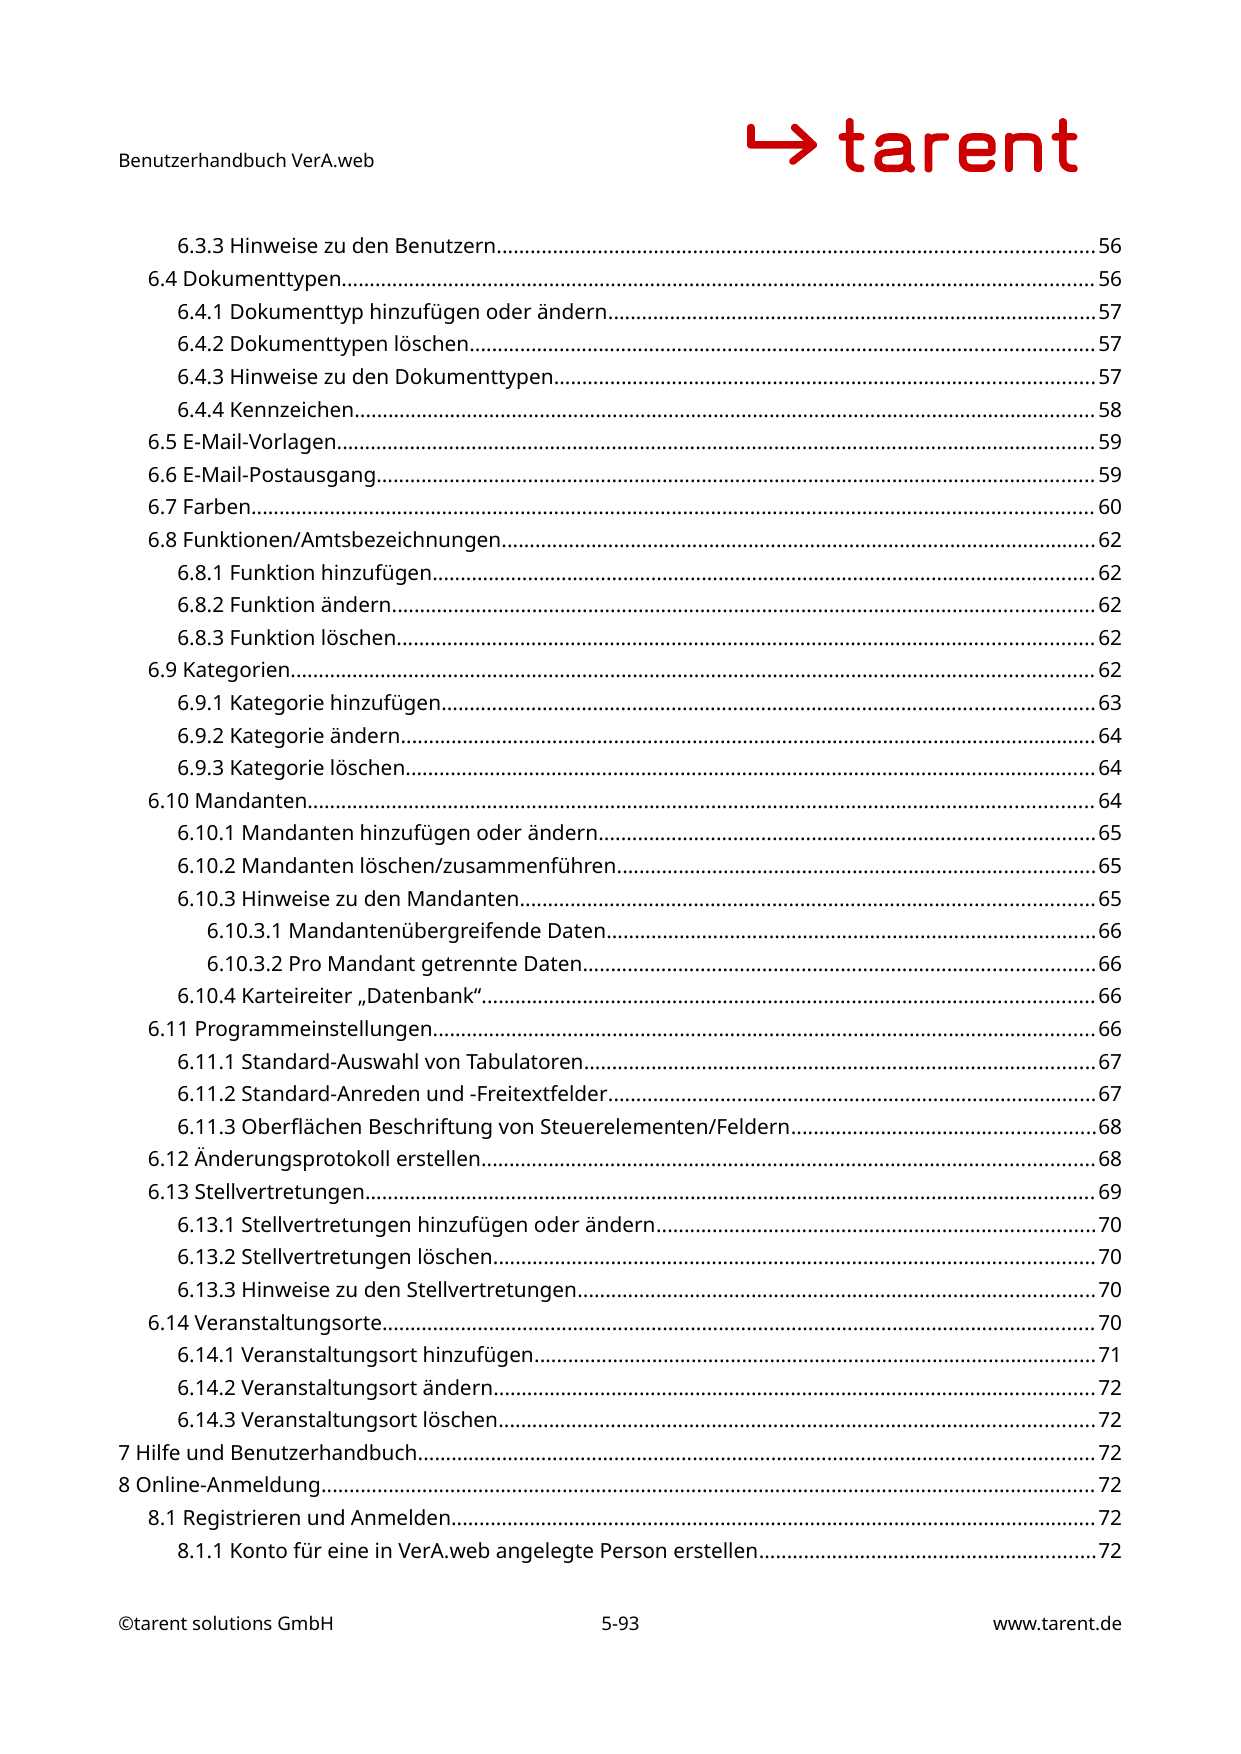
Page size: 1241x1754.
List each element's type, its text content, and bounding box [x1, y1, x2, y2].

text 6.11.1 Standard-Auswahl von Tabulatoren 67 [177, 1047, 1122, 1075]
text 6.10.3.1 Mandantenübergreifende Daten 66 [207, 916, 1122, 945]
text 6.14.2 Veranstaltungsort ändern 72 [177, 1373, 1122, 1401]
text 6.13.3 Hinweise zu den Stellvertretungen 70 [177, 1275, 1122, 1303]
text 6.6 E-Mail-Postausgang 59 [148, 460, 1122, 488]
text 6.13.1 Stellvertretungen hinzufügen oder ändern 70 [177, 1210, 1122, 1238]
text 6.14.3 Veranstaltungsort löschen 72 [177, 1405, 1122, 1434]
text 6.10.4 Karteireiter „Datenbank“ 66 [177, 982, 1122, 1010]
text 6.4.4 Kennzeichen 58 [177, 395, 1122, 423]
text 6.10.3 Hinweise zu den Mandanten 65 [177, 884, 1122, 912]
text 6.14 Veranstaltungsorte 70 [148, 1308, 1122, 1336]
text 8.1.1 Konto für eine in VerA.web angelegte Person erstellen 72 [177, 1536, 1122, 1564]
text 6.8 Funktionen/Amtsbezeichnungen 62 [148, 525, 1122, 553]
text 6.10.2 Mandanten löschen/zusammenführen 65 [177, 851, 1122, 879]
text 6.11.2 Standard-Anreden und -Freitextfelder 67 [177, 1079, 1122, 1108]
text 6.4.1 Dokumenttyp hinzufügen oder ändern 57 [177, 297, 1122, 325]
text 6.8.3 Funktion löschen 62 [177, 623, 1122, 651]
text 6.4 Dokumenttypen 56 [148, 264, 1122, 293]
text 6.9 Kategorien 62 [148, 656, 1122, 684]
text 6.13 Stellvertretungen 69 [148, 1177, 1122, 1206]
text 7 Hilfe und Benutzerhandbuch 72 [118, 1438, 1122, 1466]
text 6.13.2 Stellvertretungen löschen 70 [177, 1242, 1122, 1271]
text 6.10 Mandanten 64 [148, 786, 1122, 814]
text 6.11.3 Oberflächen Beschriftung von Steuerelementen/Feldern 68 [177, 1112, 1122, 1140]
text 6.10.1 Mandanten hinzufügen oder ändern 65 [177, 818, 1122, 847]
text 6.7 Farben 60 [148, 492, 1122, 521]
text 6.14.1 Veranstaltungsort hinzufügen 71 [177, 1340, 1122, 1369]
text 6.9.3 Kategorie löschen 64 [177, 753, 1122, 782]
text 6.11 Programmeinstellungen 66 [148, 1014, 1122, 1043]
text 6.4.2 Dokumenttypen löschen 57 [177, 329, 1122, 358]
text 8 Online-Anmeldung 72 [118, 1471, 1122, 1499]
text 6.8.2 Funktion ändern 62 [177, 590, 1122, 619]
text 6.4.3 Hinweise zu den Dokumenttypen 57 [177, 362, 1122, 391]
text 6.12 Änderungsprotokoll erstellen 68 [148, 1144, 1122, 1173]
text 6.9.2 Kategorie ändern 64 [177, 721, 1122, 749]
text 6.5 E-Mail-Vorlagen 59 [148, 427, 1122, 456]
text 6.9.1 Kategorie hinzufügen 63 [177, 688, 1122, 717]
text 6.3.3 Hinweise zu den Benutzern 56 [177, 232, 1122, 260]
text 6.10.3.2 Pro Mandant getrennte Daten 66 [207, 949, 1122, 977]
text 8.1 Registrieren und Anmelden 72 [148, 1503, 1122, 1532]
text 6.8.1 Funktion hinzufügen 62 [177, 558, 1122, 586]
